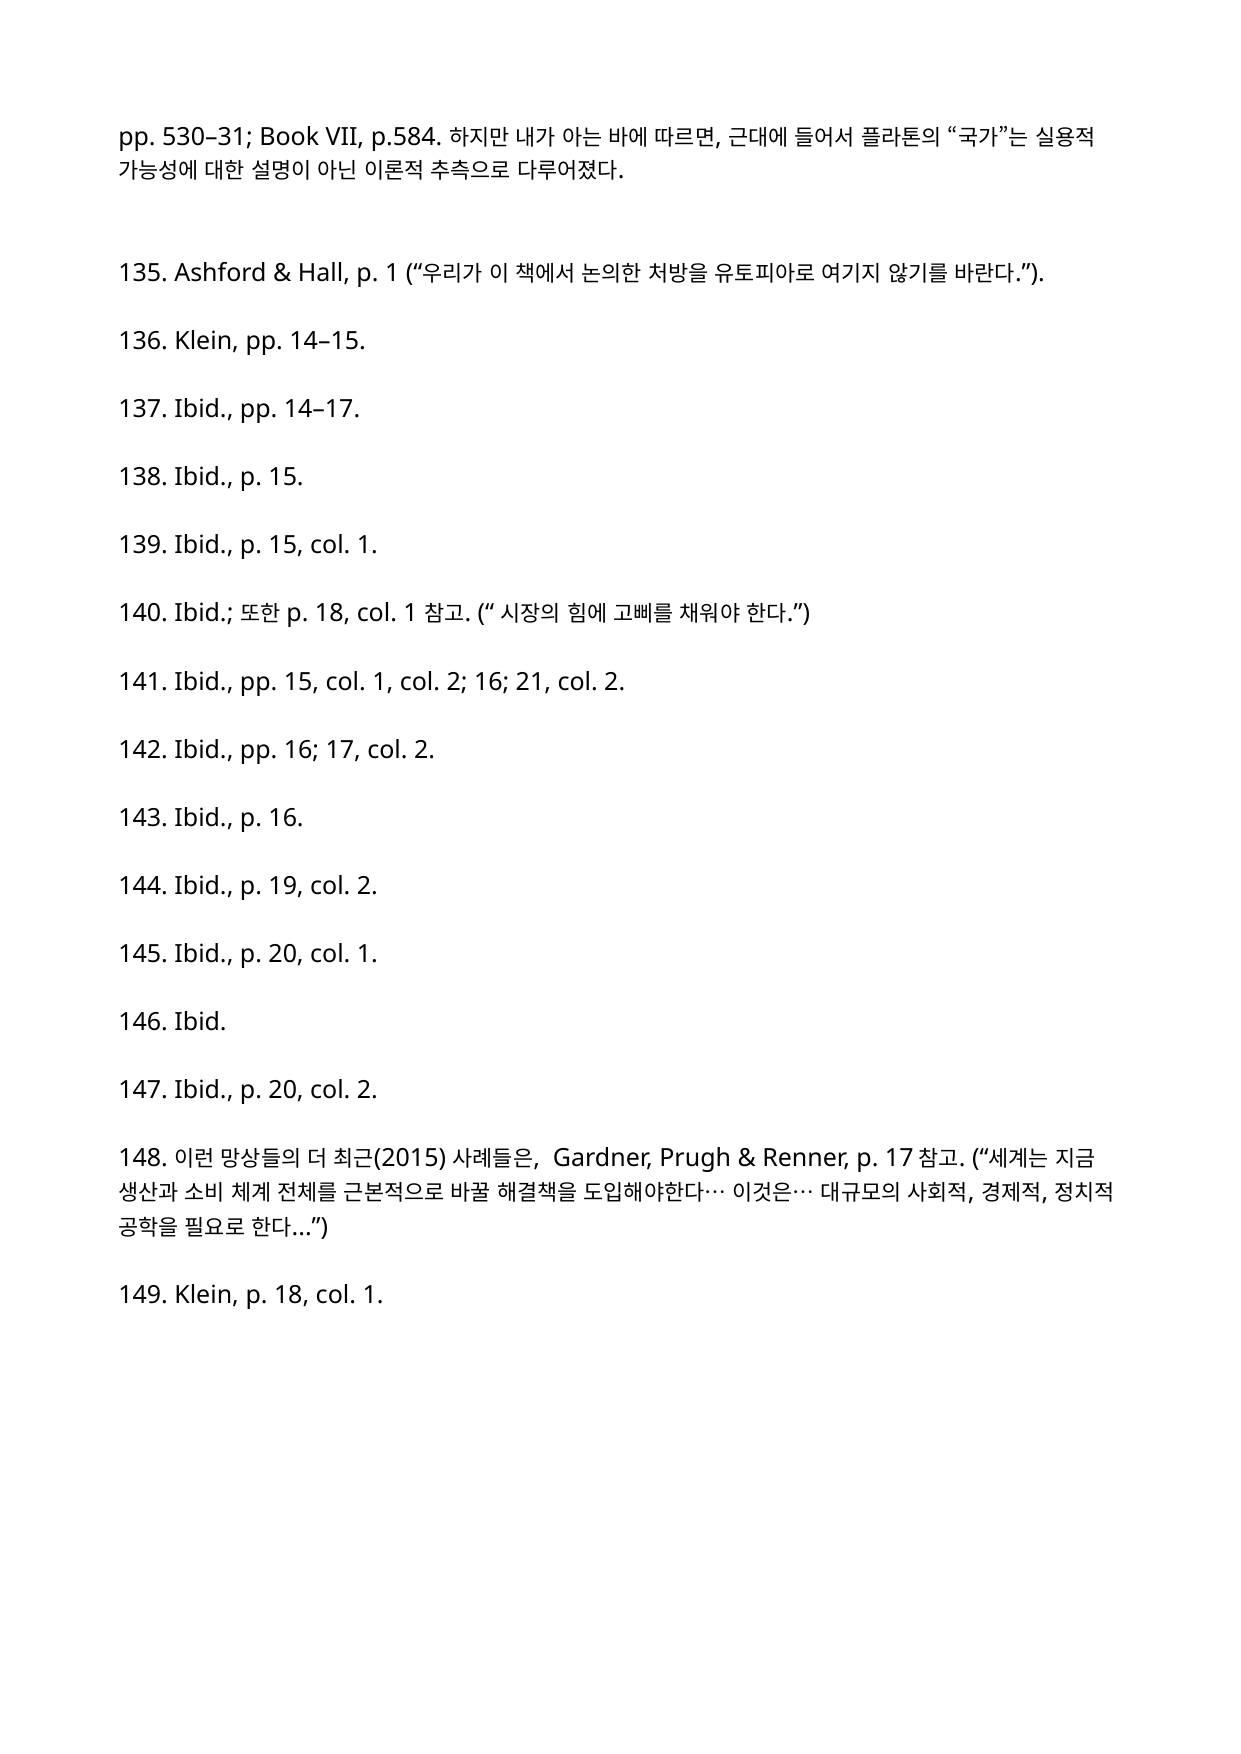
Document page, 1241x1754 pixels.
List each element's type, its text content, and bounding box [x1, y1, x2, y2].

text 142. Ibid., pp. 16; 17, col. 2. [118, 731, 1122, 765]
text 145. Ibid., p. 20, col. 1. [118, 936, 1122, 970]
text 143. Ibid., p. 16. [118, 799, 1122, 833]
text pp. 530–31; Book VII, p.584. 하지만 내가 아는 바에 따르면, 근대에 들어서 플라톤의 “국가”는 실용적 가능성에 대한 설명이 아닌 이론적 추측으로 다루어졌다. [118, 118, 1122, 186]
text 139. Ibid., p. 15, col. 1. [118, 527, 1122, 561]
text 137. Ibid., pp. 14–17. [118, 391, 1122, 425]
text 135. Ashford & Hall, p. 1 (“우리가 이 책에서 논의한 처방을 유토피아로 여기지 않기를 바란다.”). [118, 254, 1122, 288]
text 146. Ibid. [118, 1004, 1122, 1038]
text 140. Ibid.; 또한 p. 18, col. 1 참고. (“ 시장의 힘에 고삐를 채워야 한다.”) [118, 595, 1122, 629]
text 149. Klein, p. 18, col. 1. [118, 1276, 1122, 1310]
text 141. Ibid., pp. 15, col. 1, col. 2; 16; 21, col. 2. [118, 663, 1122, 697]
text 147. Ibid., p. 20, col. 2. [118, 1072, 1122, 1106]
text 148. 이런 망상들의 더 최근(2015) 사례들은, Gardner, Prugh & Renner, p. 17참고. (“세계는 지금 생산과 소비 체계 전체를 근본적으로 바꿀 해결책을 도입해야한다… 이것은… 대규모의 사회적, 경제적, 정치적 공학을 필요로 한다...”) [118, 1140, 1122, 1242]
text 138. Ibid., p. 15. [118, 459, 1122, 493]
text 144. Ibid., p. 19, col. 2. [118, 867, 1122, 902]
text 136. Klein, pp. 14–15. [118, 322, 1122, 357]
